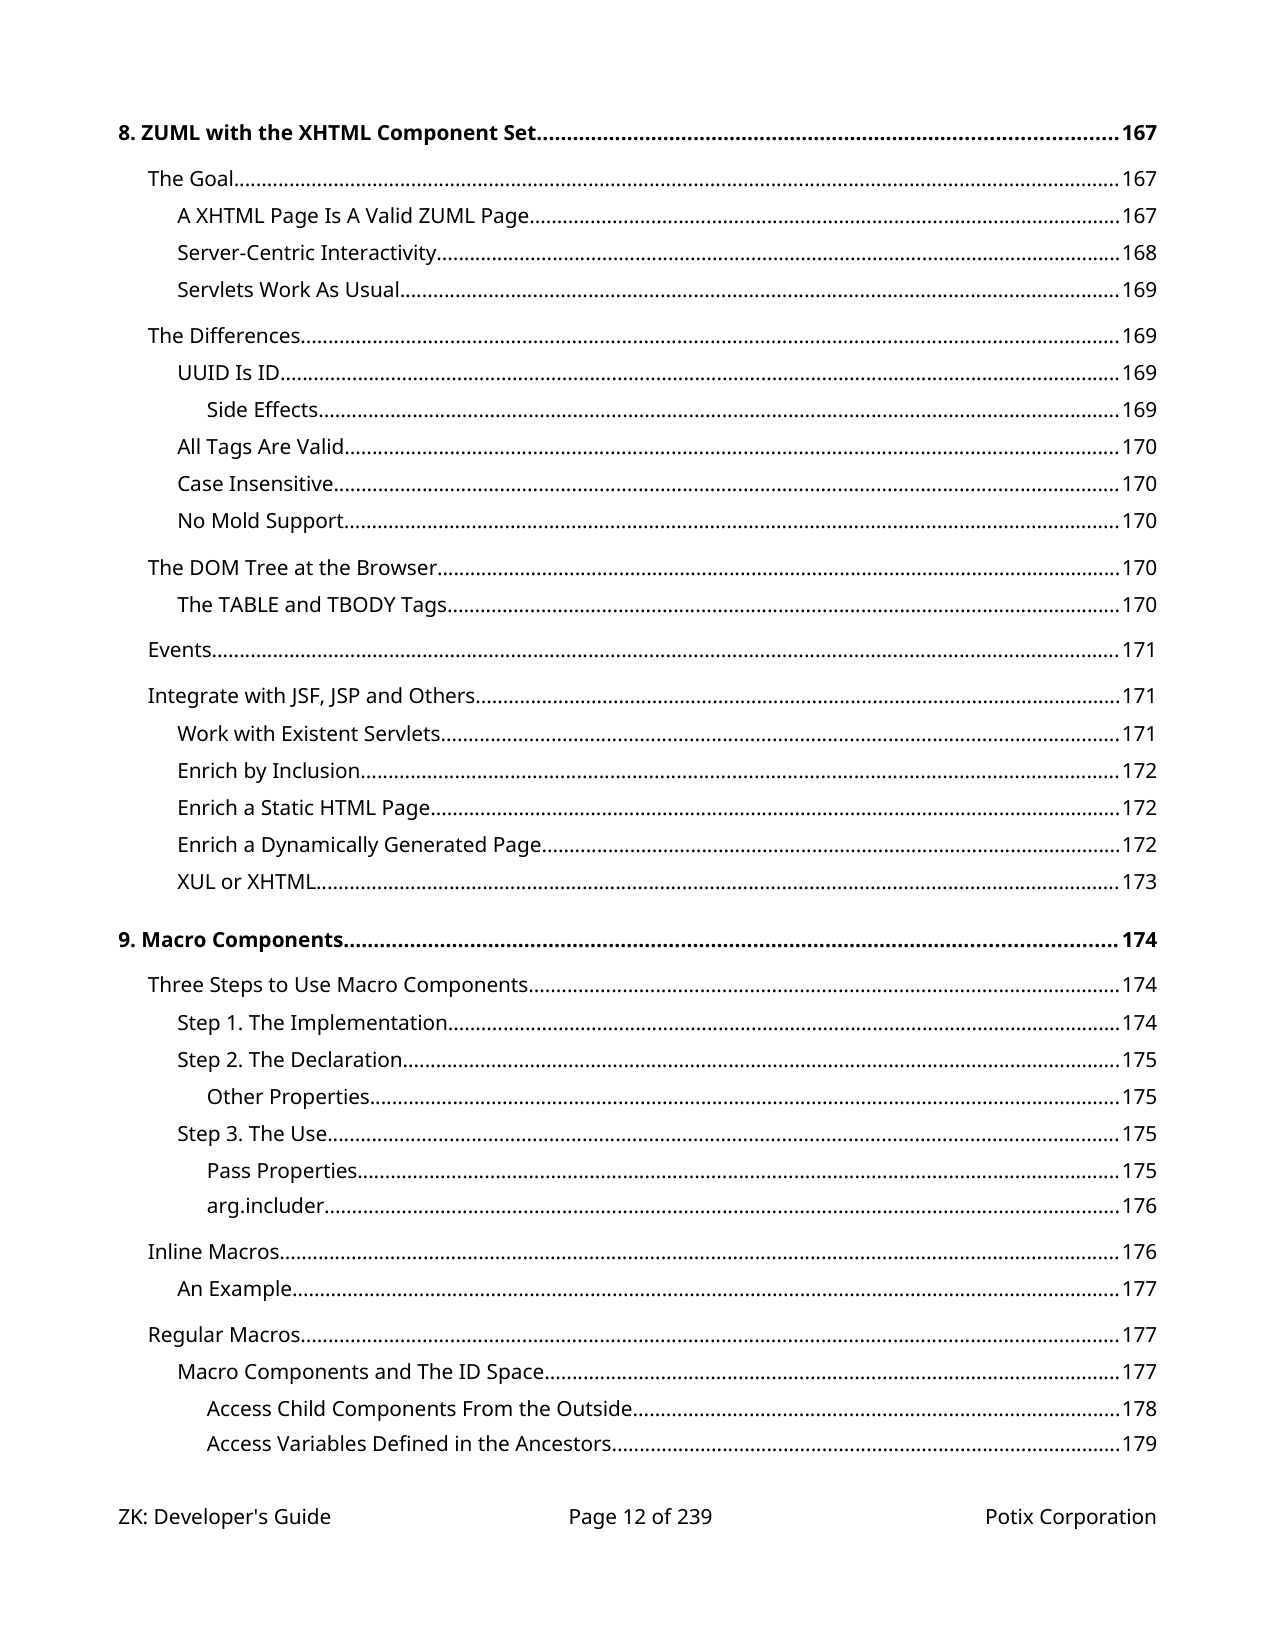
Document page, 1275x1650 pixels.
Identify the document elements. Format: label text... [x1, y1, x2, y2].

text Access Variables Defined in the Ancestors 179 [207, 1429, 1157, 1458]
text Server-Centric Interactivity 168 [177, 238, 1157, 266]
text Access Child Components From the Outside 178 [207, 1394, 1157, 1423]
text 8. ZUML with the XHTML Component Set 167 [118, 118, 1157, 146]
text Enrich by Inclusion 172 [177, 756, 1157, 784]
text Events 171 [148, 636, 1157, 664]
text arg.includer 176 [207, 1191, 1157, 1219]
text Enrich a Static HTML Page 172 [177, 793, 1157, 821]
text Enrich a Dynamically Generated Page 172 [177, 830, 1157, 858]
text An Example 177 [177, 1274, 1157, 1302]
text Step 2. The Declaration 175 [177, 1045, 1157, 1073]
text The TABLE and TBODY Tags 170 [177, 590, 1157, 618]
text Pass Properties 175 [207, 1156, 1157, 1184]
text Servlets Work As Usual 169 [177, 275, 1157, 303]
text Integrate with JSF, JSP and Others 171 [148, 682, 1157, 710]
text All Tags Are Valid 170 [177, 432, 1157, 461]
text UUID Is ID 169 [177, 358, 1157, 387]
text Macro Components and The ID Space 177 [177, 1357, 1157, 1386]
text Work with Existent Servlets 171 [177, 719, 1157, 747]
text Case Insensitive 170 [177, 469, 1157, 498]
text A XHTML Page Is A Valid ZUML Page 167 [177, 201, 1157, 229]
text No Mold Support 170 [177, 507, 1157, 535]
text Step 3. The Use 175 [177, 1119, 1157, 1147]
text XUL or XHTML 173 [177, 867, 1157, 895]
text 9. Macro Components 174 [118, 925, 1157, 953]
text Inline Macros 176 [148, 1237, 1157, 1265]
text Other Properties 175 [207, 1082, 1157, 1110]
text Side Effects 169 [207, 395, 1157, 424]
text Three Steps to Use Macro Components 174 [148, 971, 1157, 999]
text The DOM Tree at the Browser 170 [148, 553, 1157, 581]
text The Differences 169 [148, 321, 1157, 349]
text Regular Macros 177 [148, 1320, 1157, 1348]
text Step 1. The Implementation 174 [177, 1008, 1157, 1036]
text The Goal 167 [148, 164, 1157, 192]
